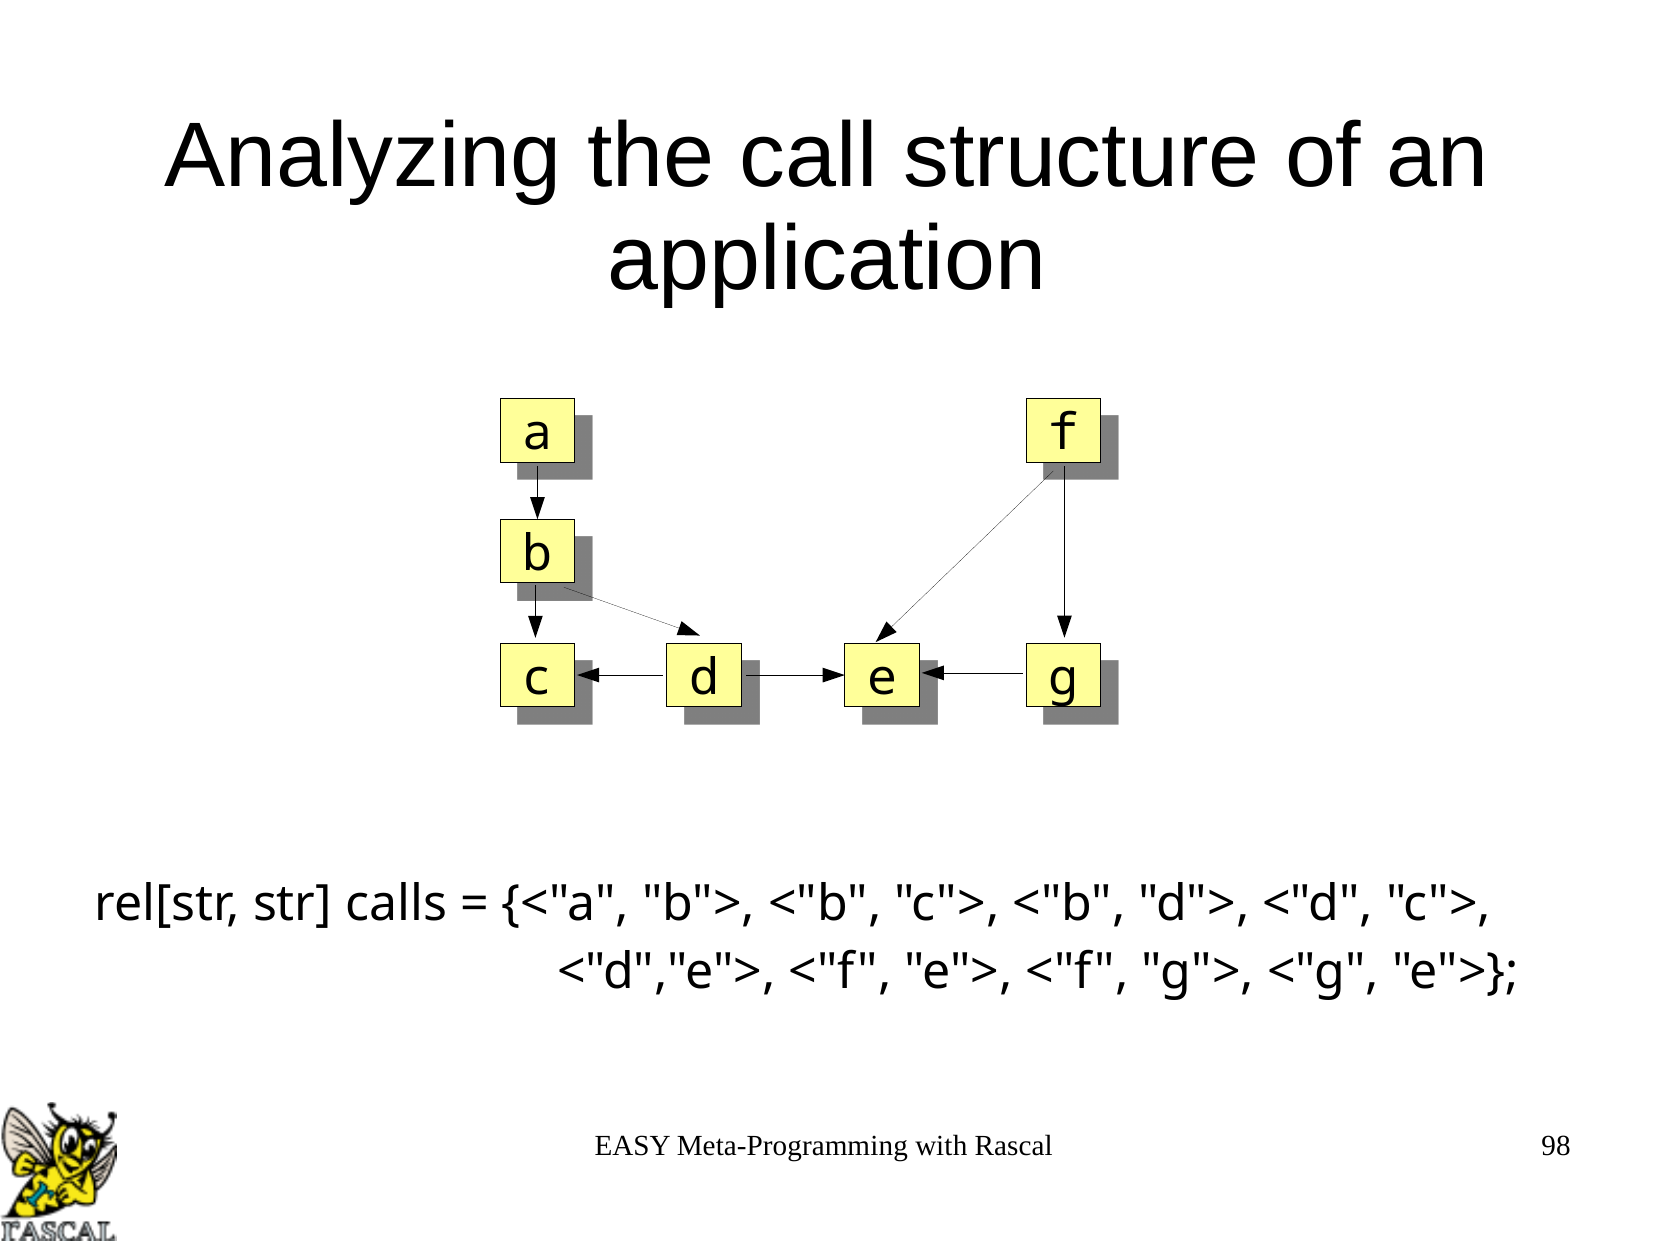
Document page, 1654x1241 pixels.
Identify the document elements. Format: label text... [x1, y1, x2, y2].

picture [0, 1102, 117, 1241]
title Analyzing the call structure of an application [121, 102, 1534, 311]
text_box b [500, 519, 575, 583]
text_box g [1026, 643, 1101, 707]
text_box f [1026, 398, 1101, 463]
text_box e [844, 643, 920, 707]
text_box c [500, 643, 575, 707]
text_box rel[str, str] calls = {<"a", "b">, <"b", "c">, <"b", "d">, <"d", "c">, <"d","e">, <"f", "e">, <"f", "g">, <"g", "e">}; [79, 859, 1633, 1014]
text_box a [500, 398, 575, 463]
text_box d [666, 643, 742, 707]
